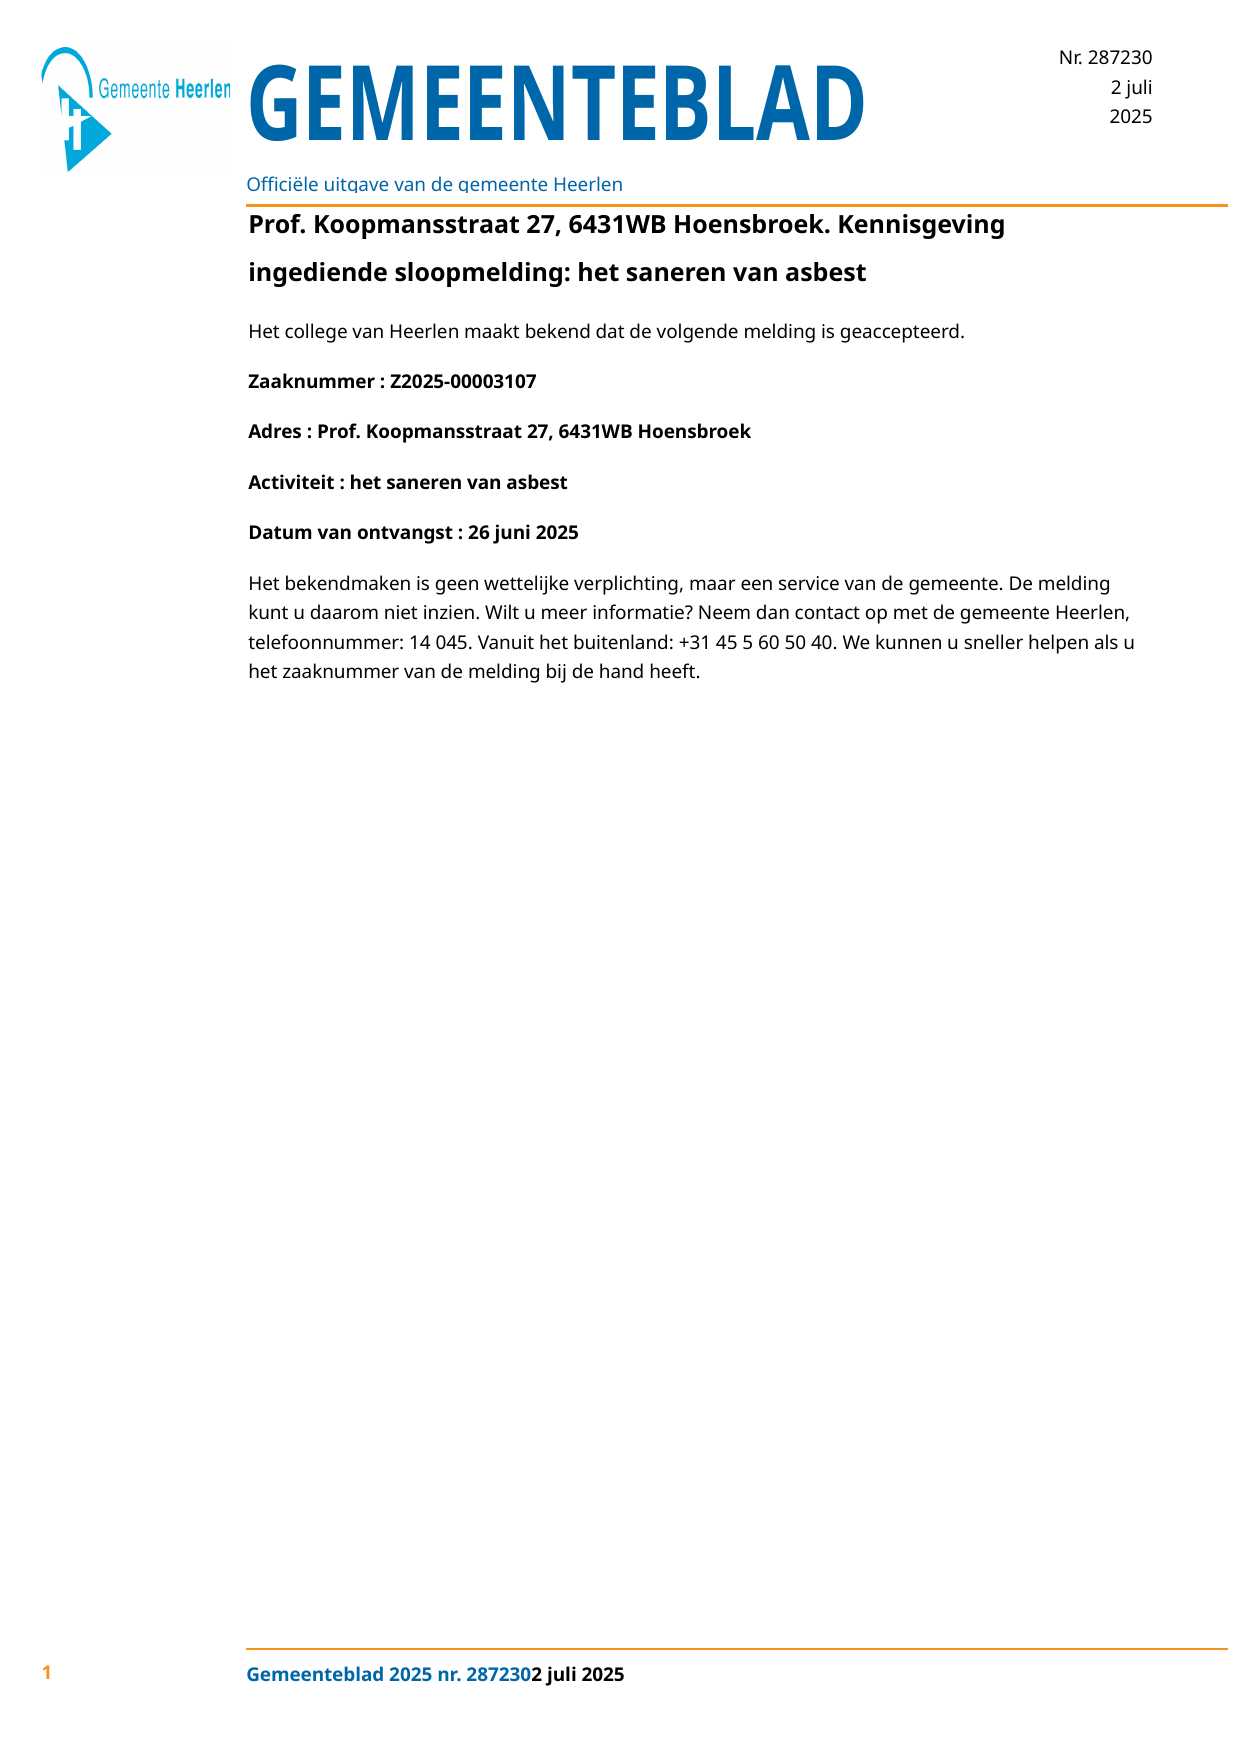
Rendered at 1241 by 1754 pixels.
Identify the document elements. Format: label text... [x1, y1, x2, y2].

text Het bekendmaken is geen wettelijke verplichting, maar een service van de gemeente. De melding kunt u daarom niet inzien. Wilt u meer informatie? Neem dan contact op met de gemeente Heerlen, telefoonnummer: 14 045. Vanuit het buitenland: +31 45 5 60 50 40. We kunnen u sneller helpen als u het zaaknummer van de melding bij de hand heeft. [248, 570, 1152, 684]
text Datum van ontvangst : 26 juni 2025 [248, 519, 1152, 545]
text Zaaknummer : Z2025-00003107 [248, 368, 1152, 394]
text Adres : Prof. Koopmansstraat 27, 6431WB Hoensbroek [248, 419, 1152, 444]
text Activiteit : het saneren van asbest [248, 469, 1152, 495]
picture [41, 47, 231, 172]
picture [41, 47, 59, 70]
text Het college van Heerlen maakt bekend dat de volgende melding is geaccepteerd. [248, 318, 1152, 344]
text Prof. Koopmansstraat 27, 6431WB Hoensbroek. Kennisgeving ingediende sloopmelding: het saneren van asbest [248, 207, 1152, 288]
